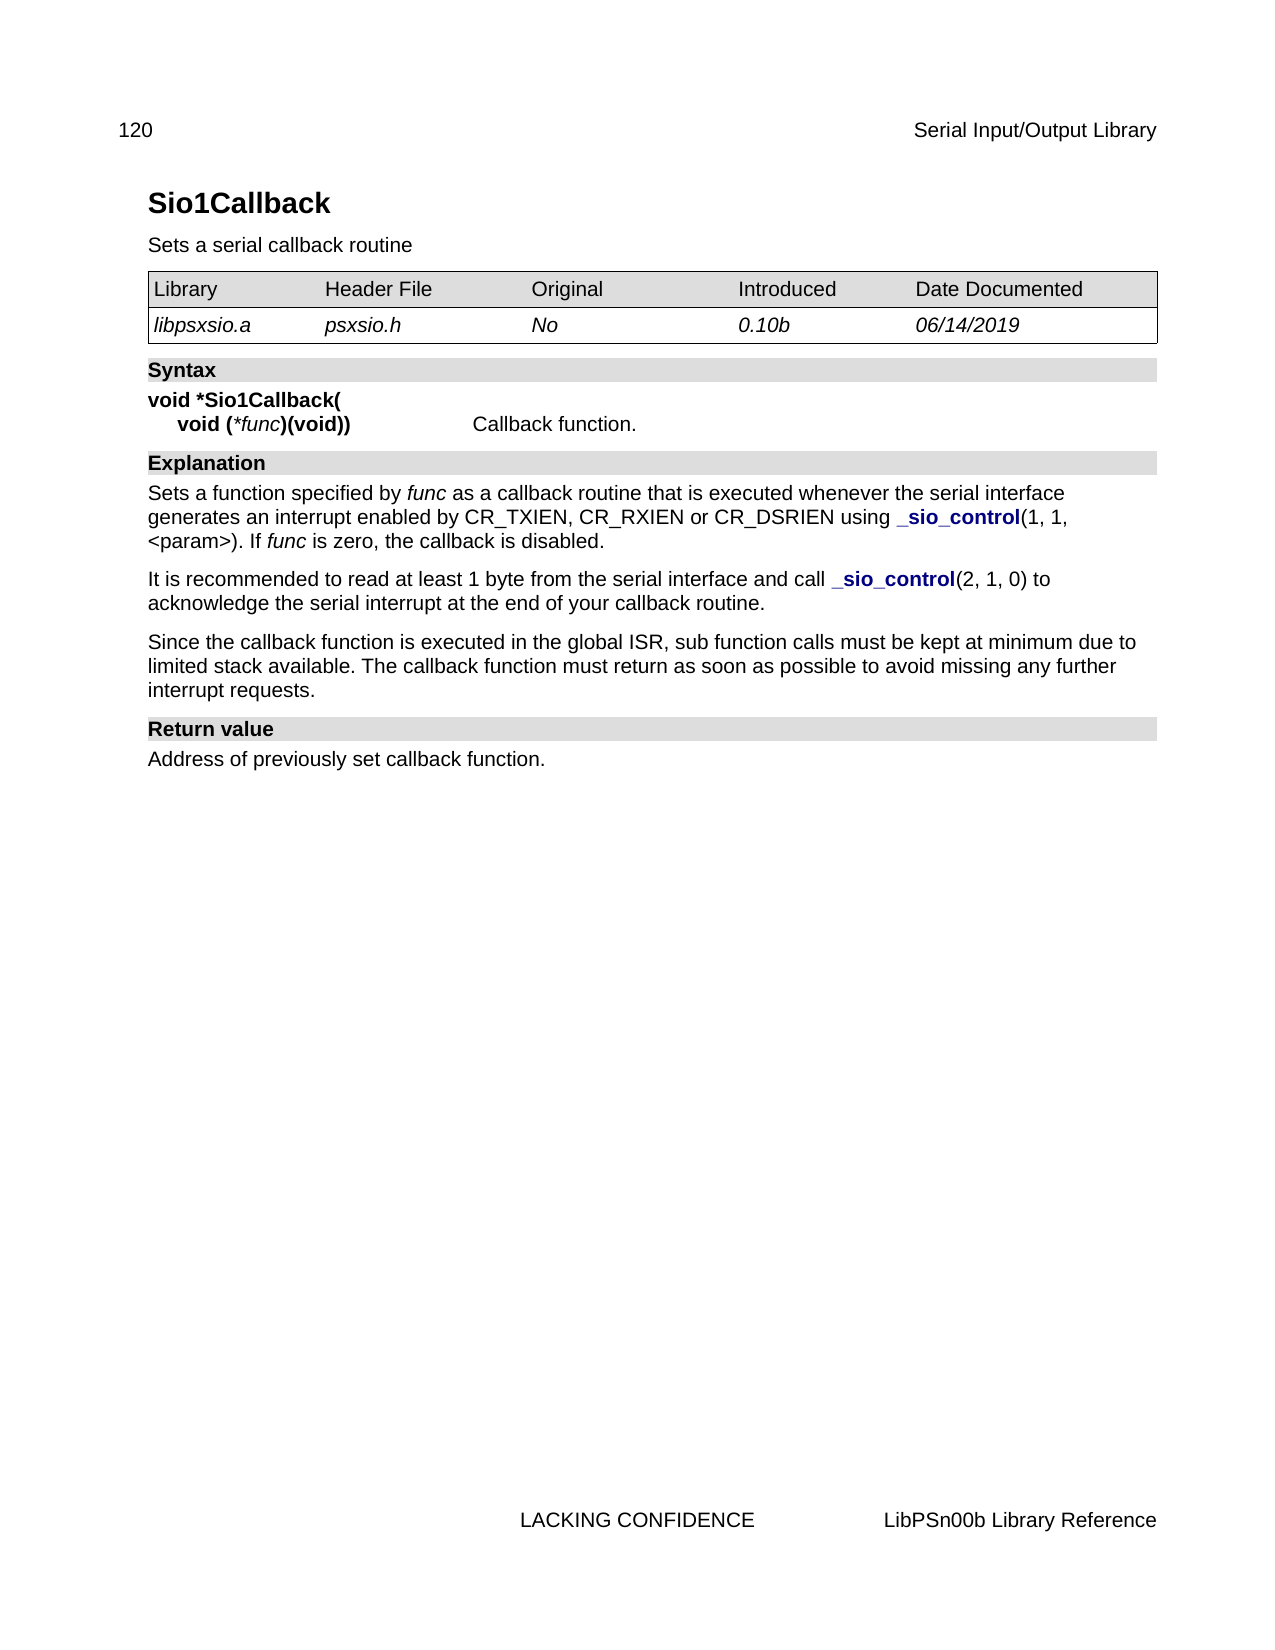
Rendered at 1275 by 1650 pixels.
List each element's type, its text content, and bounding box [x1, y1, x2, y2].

subtitle Sio1Callback [148, 186, 1157, 220]
text Library Header File Original Introduced Date Documented [149, 272, 1157, 307]
text void (*func)(void)) Callback function. [148, 412, 1157, 436]
subtitle Return value [148, 717, 1157, 741]
subtitle Explanation [148, 451, 1157, 475]
text Since the callback function is executed in the global ISR, sub function calls must be kept at minimum due to limited stack available. The callback function must return as soon as possible to avoid missing any further interrupt requests. [148, 630, 1157, 702]
text It is recommended to read at least 1 byte from the serial interface and call _sio_control(2, 1, 0) to acknowledge the serial interrupt at the end of your callback routine. [148, 567, 1157, 615]
text void *Sio1Callback( [148, 388, 1157, 412]
text libpsxsio.a psxsio.h No 0.10b 06/14/2019 [149, 308, 1157, 343]
text Sets a serial callback routine [148, 232, 1157, 256]
text Sets a function specified by func as a callback routine that is executed whenever the serial interface generates an interrupt enabled by CR_TXIEN, CR_RXIEN or CR_DSRIEN using _sio_control(1, 1, <param>). If func is zero, the callback is disabled. [148, 481, 1157, 552]
subtitle Syntax [148, 358, 1157, 382]
text Address of previously set callback function. [148, 747, 1157, 771]
